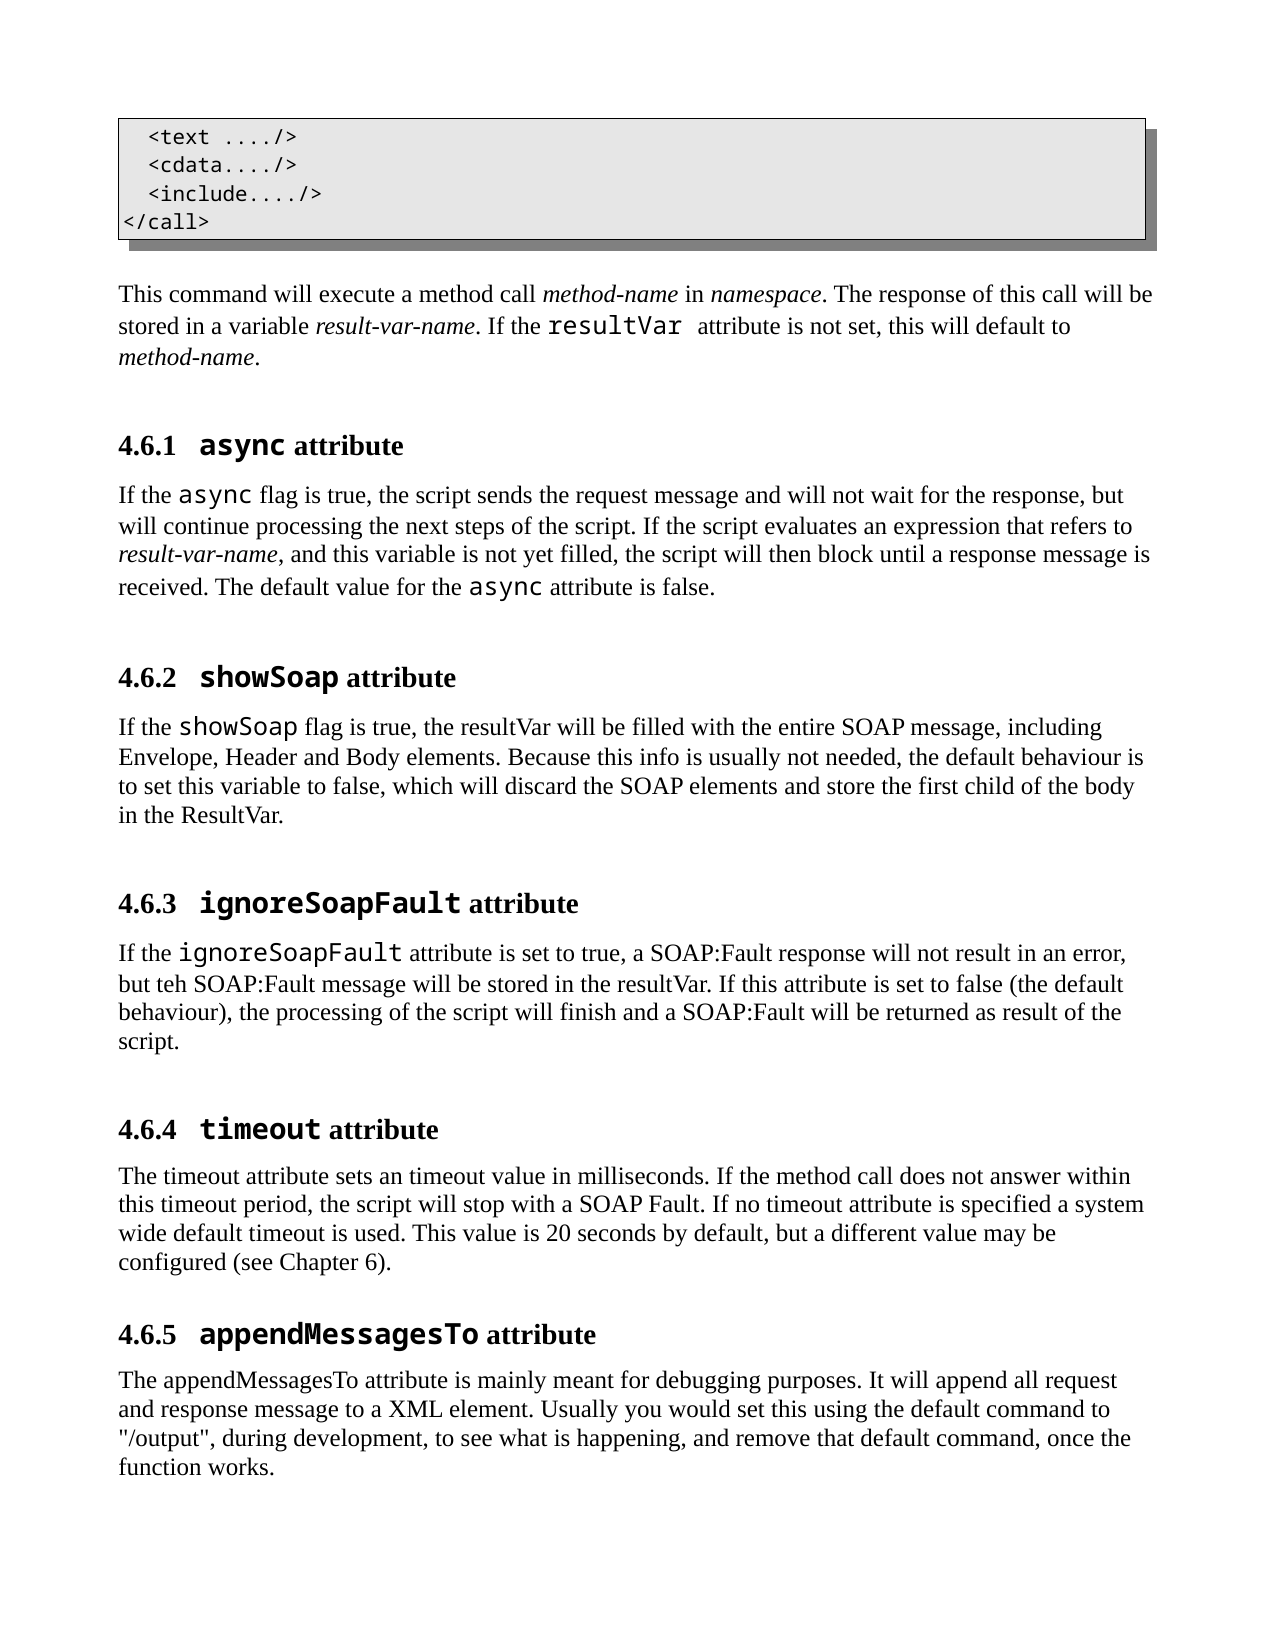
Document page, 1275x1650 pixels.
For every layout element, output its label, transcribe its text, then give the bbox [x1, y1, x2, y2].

text If the showSoap flag is true, the resultVar will be filled with the entire SOAP message, including Envelope, Header and Body elements. Because this info is usually not needed, the default behaviour is to set this variable to false, which will discard the SOAP elements and store the first child of the body in the ResultVar. [118, 708, 1157, 829]
text <text ..../> [119, 119, 1145, 147]
text If the async flag is true, the script sends the request message and will not wait for the response, but will continue processing the next steps of the script. If the script evaluates an expression that refers to result-var-name, and this variable is not yet filled, the script will then block until a response message is received. The default value for the async attribute is false. [118, 477, 1157, 602]
subtitle appendMessagesTo attribute [118, 1313, 1157, 1353]
subtitle async attribute [118, 424, 1157, 464]
subtitle showSoap attribute [118, 656, 1157, 696]
text This command will execute a method call method-name in namespace. The response of this call will be stored in a variable result-var-name. If the resultVar attribute is not set, this will default to method-name. [118, 279, 1157, 371]
text </call> [119, 203, 1145, 239]
text <cdata..../> [119, 147, 1145, 175]
text The timeout attribute sets an timeout value in milliseconds. If the method call does not answer within this timeout period, the script will stop with a SOAP Fault. If no timeout attribute is specified a system wide default timeout is used. This value is 20 seconds by default, but a different value may be configured (see Chapter 6). [118, 1161, 1157, 1276]
text If the ignoreSoapFault attribute is set to true, a SOAP:Fault response will not result in an error, but teh SOAP:Fault message will be stored in the resultVar. If this attribute is set to false (the default behaviour), the processing of the script will finish and a SOAP:Fault will be returned as result of the script. [118, 934, 1157, 1055]
subtitle ignoreSoapFault attribute [118, 882, 1157, 922]
text <include..../> [119, 175, 1145, 203]
text The appendMessagesTo attribute is mainly meant for debugging purposes. It will append all request and response message to a XML element. Usually you would set this using the default command to "/output", during development, to see what is happening, and remove that default command, once the function works. [118, 1366, 1157, 1481]
subtitle timeout attribute [118, 1109, 1157, 1148]
